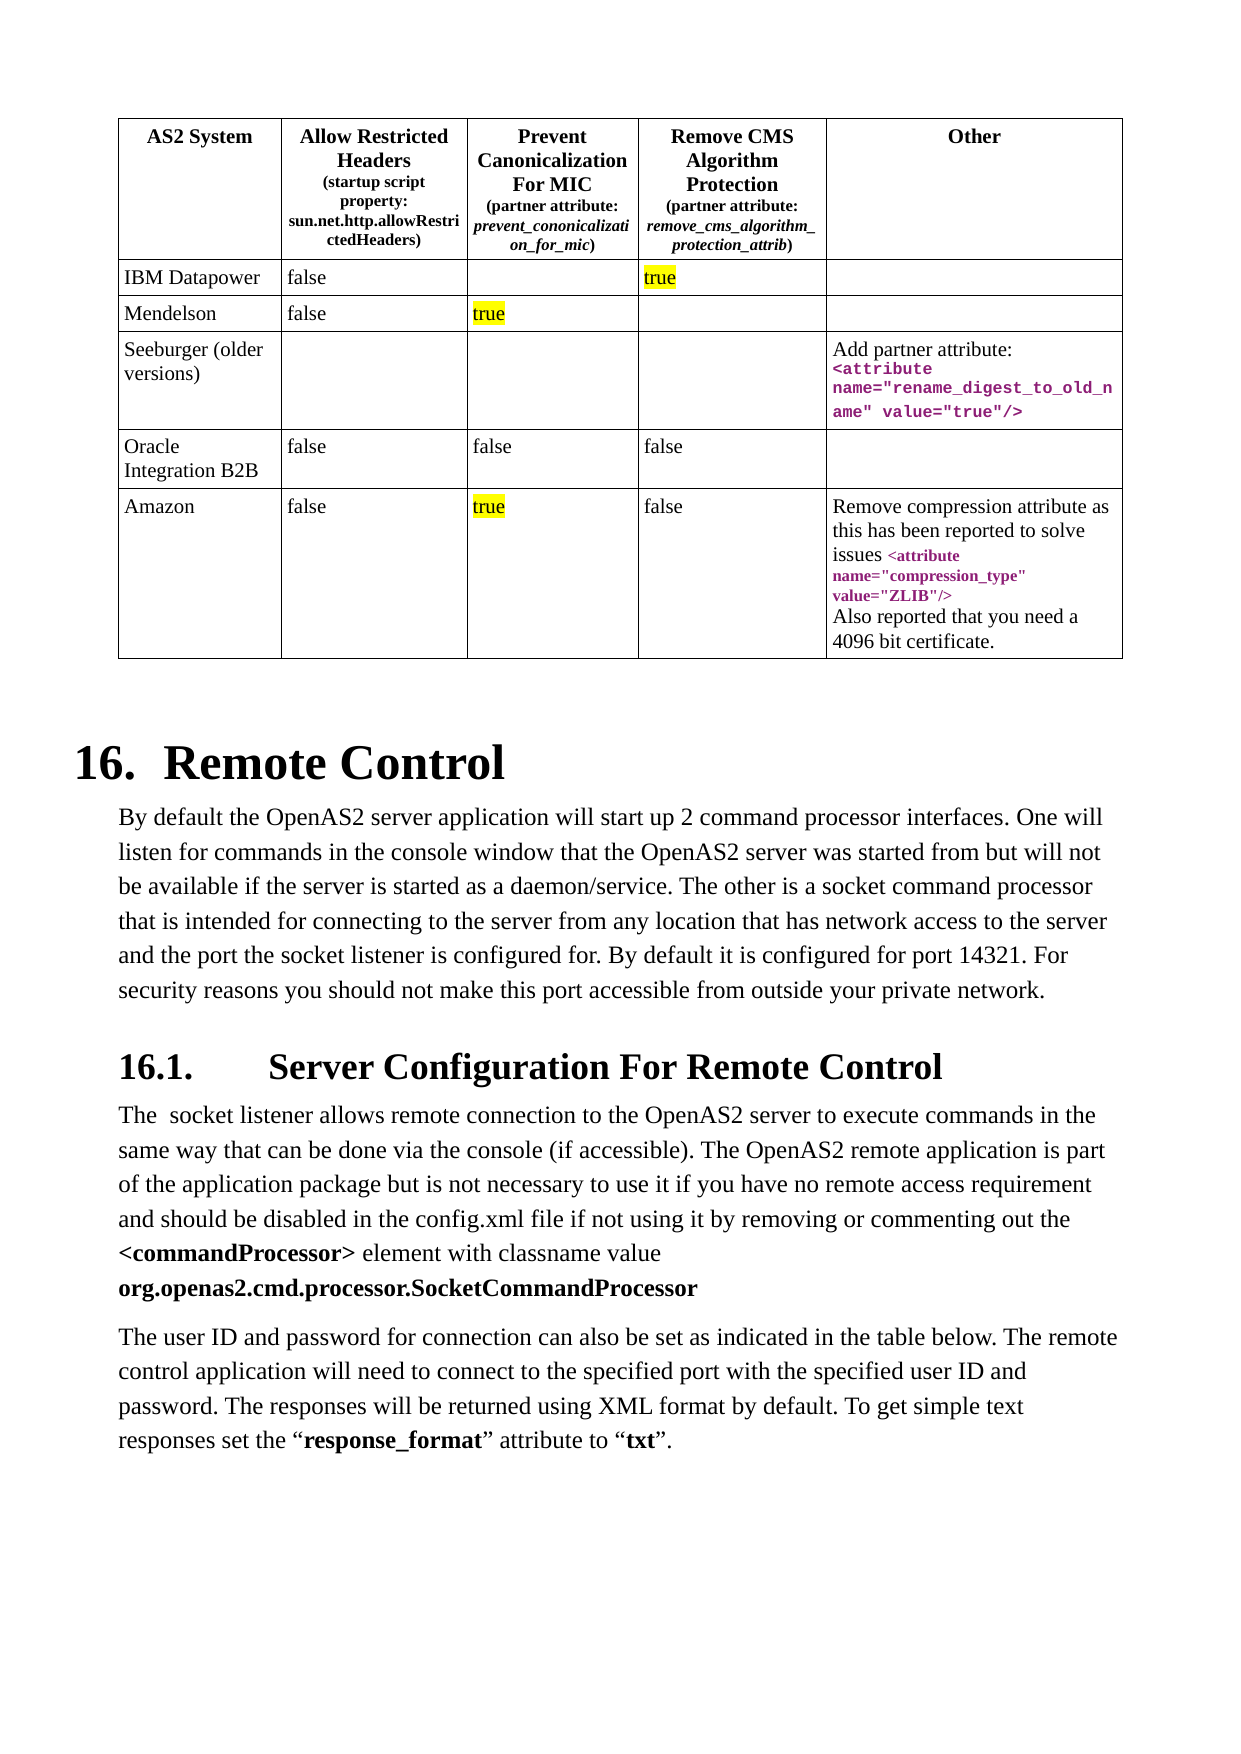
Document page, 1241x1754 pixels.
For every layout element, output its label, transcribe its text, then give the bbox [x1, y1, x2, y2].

table_cell false [468, 430, 638, 488]
table_cell [282, 332, 467, 428]
table_cell false [282, 296, 467, 331]
table_header Other [827, 119, 1122, 259]
table_cell Remove compression attribute as this has been reported to solve issues <attribute name="compression_type" value="ZLIB"/> Also reported that you need a 4096 bit certificate. [827, 489, 1122, 658]
subtitle Remote Control [73, 732, 1122, 790]
table_cell false [282, 430, 467, 488]
table_cell false [282, 260, 467, 295]
table_cell false [639, 489, 826, 658]
table_cell Oracle Integration B2B [119, 430, 281, 488]
table_cell Amazon [119, 489, 281, 658]
table_header Allow Restricted Headers (startup script property: sun.net.http.allowRestrictedHeaders) [282, 119, 467, 259]
table_header Remove CMS Algorithm Protection (partner attribute: remove_cms_algorithm_protection_attrib) [639, 119, 826, 259]
table_cell true [468, 489, 638, 658]
table_cell [468, 332, 638, 428]
table_cell true [639, 260, 826, 295]
table_cell IBM Datapower [119, 260, 281, 295]
table_cell [468, 260, 638, 295]
text The user ID and password for connection can also be set as indicated in the table below. The remote control application will need to connect to the specified port with the specified user ID and password. The responses will be returned using XML format by default. To get simple text responses set the “response_format” attribute to “txt”. [118, 1322, 1122, 1454]
table_cell [639, 296, 826, 331]
table_cell [639, 332, 826, 428]
table_cell Seeburger (older versions) [119, 332, 281, 428]
table_cell true [468, 296, 638, 331]
table_cell [827, 296, 1122, 331]
table_cell false [282, 489, 467, 658]
table_cell [827, 430, 1122, 488]
table_cell [827, 260, 1122, 295]
table_header Prevent Canonicalization For MIC (partner attribute: prevent_cononicalization_for_mic) [468, 119, 638, 259]
text By default the OpenAS2 server application will start up 2 command processor interfaces. One will listen for commands in the console window that the OpenAS2 server was started from but will not be available if the server is started as a daemon/service. The other is a socket command processor that is intended for connecting to the server from any location that has network access to the server and the port the socket listener is configured for. By default it is configured for port 14321. For security reasons you should not make this port accessible from outside your private network. [118, 802, 1122, 1004]
subtitle Server Configuration For Remote Control [118, 1045, 1122, 1088]
text The socket listener allows remote connection to the OpenAS2 server to execute commands in the same way that can be done via the console (if accessible). The OpenAS2 remote application is part of the application package but is not necessary to use it if you have no remote access requirement and should be disabled in the config.xml file if not using it by removing or commenting out the <commandProcessor> element with classname value org.openas2.cmd.processor.SocketCommandProcessor [118, 1100, 1122, 1302]
table_header AS2 System [119, 119, 281, 259]
table_cell Mendelson [119, 296, 281, 331]
table_cell false [639, 430, 826, 488]
table_cell Add partner attribute: <attribute name="rename_digest_to_old_name" value="true"/> [827, 332, 1122, 428]
